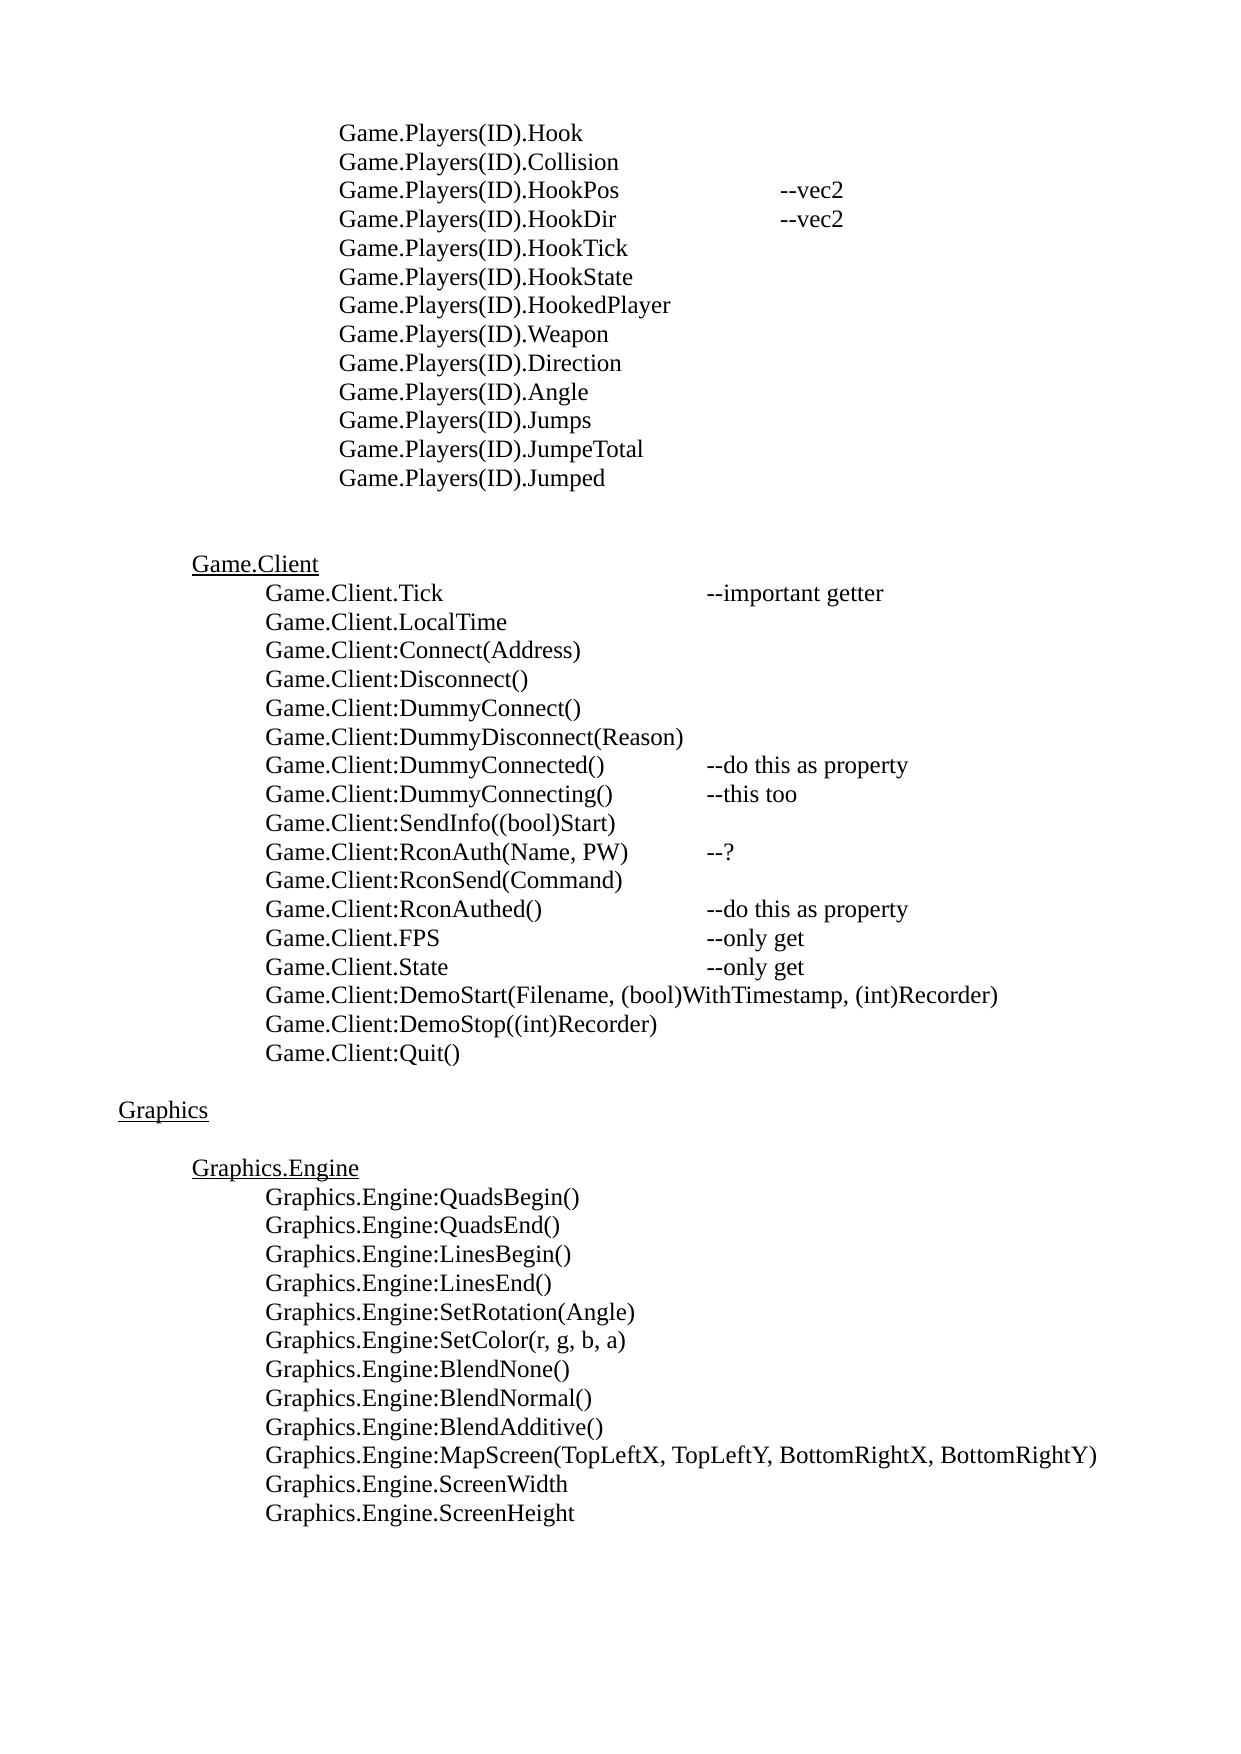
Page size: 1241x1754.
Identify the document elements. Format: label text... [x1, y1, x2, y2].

text Game.Players(ID).Hook [118, 118, 1122, 147]
text Graphics.Engine:BlendNone() [118, 1354, 1122, 1383]
text Game.Client:RconAuthed() --do this as property [118, 894, 1122, 923]
text Game.Client:DummyConnected() --do this as property [118, 751, 1122, 779]
text Game.Client:DummyConnect() [118, 693, 1122, 722]
text Game.Client:Quit() [118, 1038, 1122, 1067]
text Graphics.Engine:LinesBegin() [118, 1239, 1122, 1268]
text Game.Client.LocalTime [118, 607, 1122, 636]
text Game.Client [118, 549, 1122, 578]
text Game.Client:SendInfo((bool)Start) [118, 808, 1122, 837]
text Game.Players(ID).Collision [118, 147, 1122, 176]
text Graphics.Engine:LinesEnd() [118, 1268, 1122, 1297]
text Game.Players(ID).JumpeTotal [118, 434, 1122, 463]
text Graphics.Engine:BlendAdditive() [118, 1412, 1122, 1441]
text Graphics.Engine:QuadsEnd() [118, 1211, 1122, 1239]
text Graphics.Engine:SetColor(r, g, b, a) [118, 1326, 1122, 1354]
text Graphics.Engine:MapScreen(TopLeftX, TopLeftY, BottomRightX, BottomRightY) [118, 1441, 1122, 1469]
text Game.Players(ID).Jumped [118, 463, 1122, 492]
text Game.Client:DemoStop((int)Recorder) [118, 1009, 1122, 1038]
text Graphics [118, 1096, 1122, 1124]
text Game.Players(ID).HookState [118, 262, 1122, 291]
text Game.Client:Disconnect() [118, 664, 1122, 693]
text Game.Players(ID).HookDir --vec2 [118, 204, 1122, 233]
text Game.Client:DummyDisconnect(Reason) [118, 722, 1122, 751]
text Graphics.Engine:QuadsBegin() [118, 1182, 1122, 1211]
text Game.Client:RconSend(Command) [118, 866, 1122, 894]
text Game.Players(ID).HookPos --vec2 [118, 176, 1122, 204]
text Graphics.Engine.ScreenHeight [118, 1498, 1122, 1527]
text Game.Client.State --only get [118, 952, 1122, 981]
text Game.Client.Tick --important getter [118, 578, 1122, 607]
text Game.Players(ID).HookTick [118, 233, 1122, 262]
text Game.Client:Connect(Address) [118, 636, 1122, 664]
text Game.Players(ID).Weapon [118, 319, 1122, 348]
text Game.Players(ID).Jumps [118, 406, 1122, 434]
text Game.Client:DemoStart(Filename, (bool)WithTimestamp, (int)Recorder) [118, 981, 1122, 1009]
text Graphics.Engine.ScreenWidth [118, 1469, 1122, 1498]
text Graphics.Engine:BlendNormal() [118, 1383, 1122, 1412]
text Game.Players(ID).Angle [118, 377, 1122, 406]
text Graphics.Engine [118, 1153, 1122, 1182]
text Game.Client:DummyConnecting() --this too [118, 779, 1122, 808]
text Game.Client:RconAuth(Name, PW) --? [118, 837, 1122, 866]
text Game.Players(ID).Direction [118, 348, 1122, 377]
text Graphics.Engine:SetRotation(Angle) [118, 1297, 1122, 1326]
text Game.Client.FPS --only get [118, 923, 1122, 952]
text Game.Players(ID).HookedPlayer [118, 291, 1122, 319]
